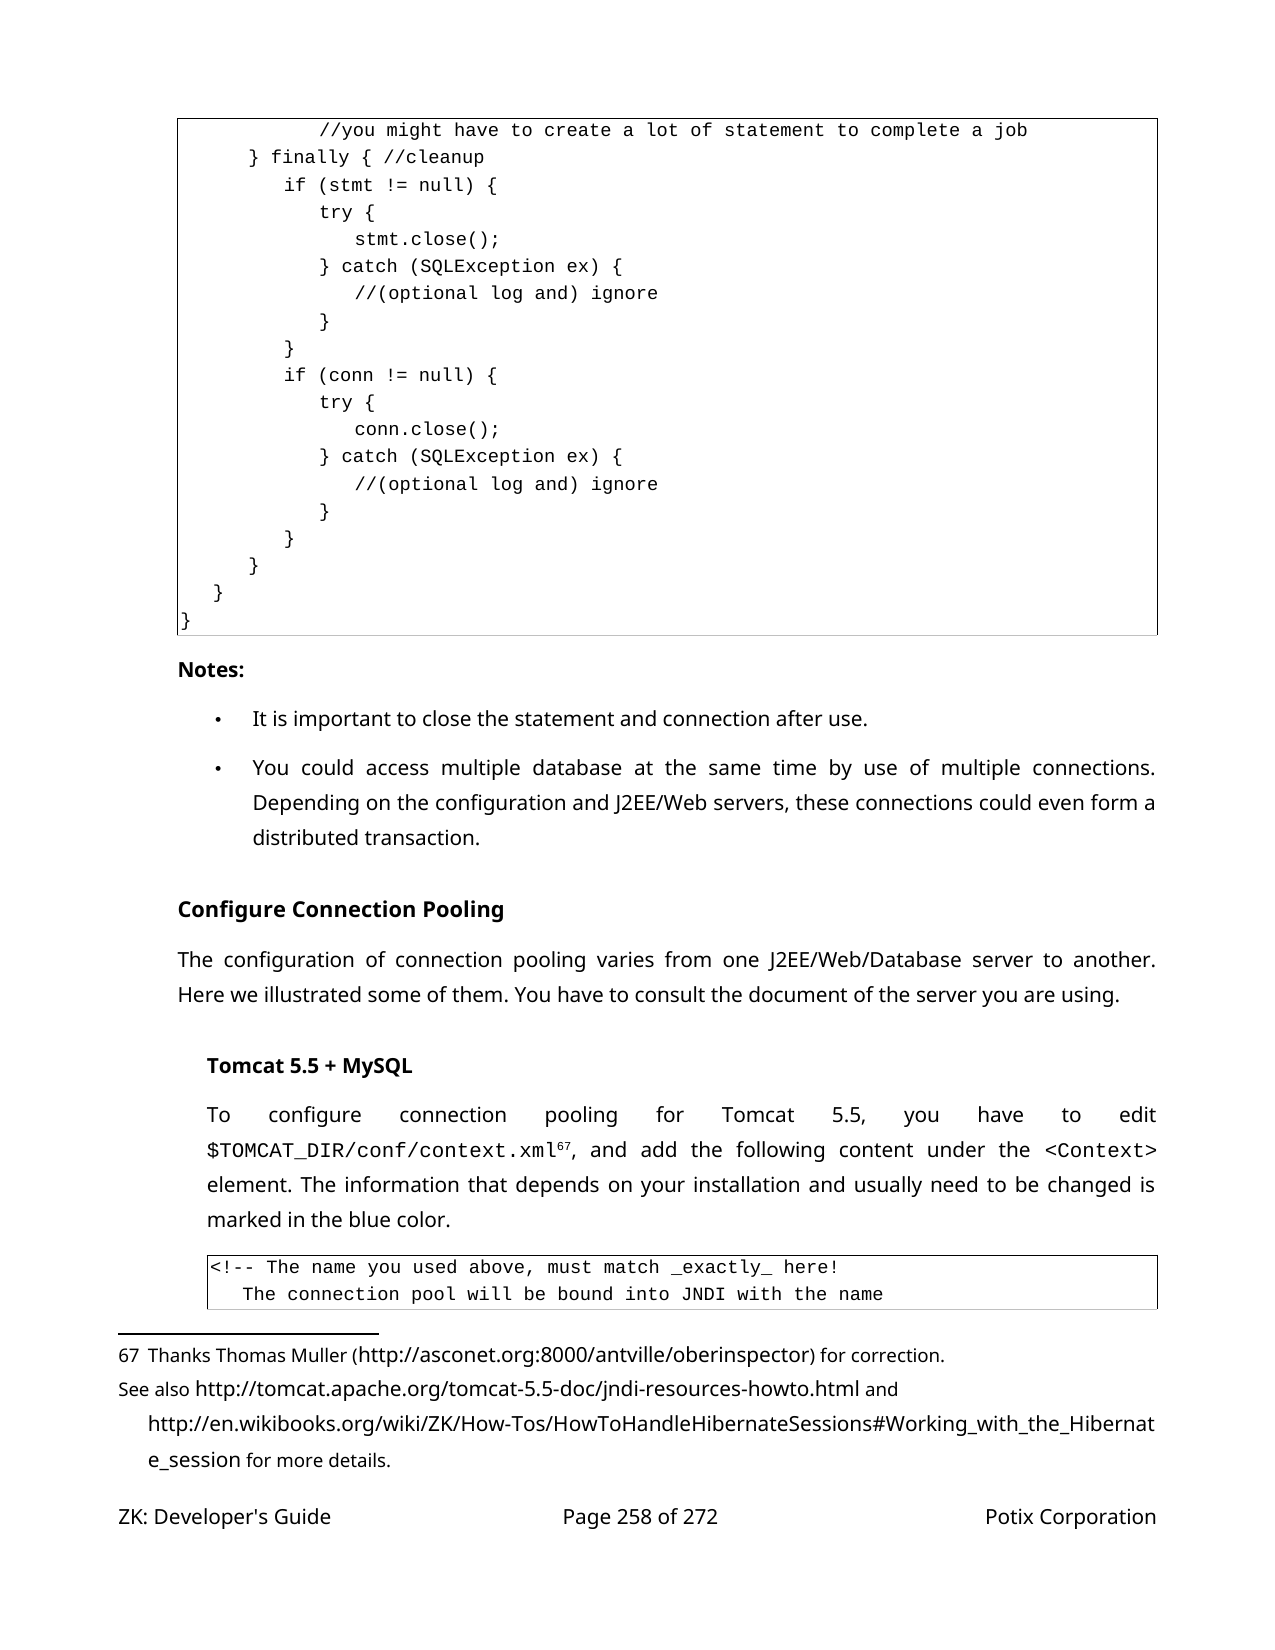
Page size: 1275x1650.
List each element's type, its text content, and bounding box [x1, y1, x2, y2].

text See also http://tomcat.apache.org/tomcat-5.5-doc/jndi-resources-howto.html and http://en.wikibooks.org/wiki/ZK/How-Tos/HowToHandleHibernateSessions#Working_with_the_Hibernate_session for more details. [118, 1374, 1157, 1473]
text } [178, 580, 1157, 604]
text The connection pool will be bound into JNDI with the name [208, 1282, 1157, 1309]
text } [178, 336, 1157, 360]
text try { [178, 200, 1157, 224]
text } catch (SQLException ex) { [178, 254, 1157, 278]
text stmt.close(); [178, 227, 1157, 251]
text Notes: [177, 655, 1157, 684]
text } finally { //cleanup [178, 145, 1157, 169]
text if (conn != null) { [178, 363, 1157, 387]
text } [178, 308, 1157, 333]
text } [178, 526, 1157, 550]
subtitle Configure Connection Pooling [177, 894, 1157, 924]
text } [178, 607, 1157, 635]
text if (stmt != null) { [178, 172, 1157, 197]
text <!-- The name you used above, must match _exactly_ here! [208, 1256, 1157, 1279]
text conn.close(); [178, 417, 1157, 441]
text } [178, 553, 1157, 577]
text The configuration of connection pooling varies from one J2EE/Web/Database server to another. Here we illustrated some of them. You have to consult the document of the server you are using. [177, 945, 1157, 1008]
text //you might have to create a lot of statement to complete a job [178, 119, 1157, 142]
text //(optional log and) ignore [178, 281, 1157, 306]
list You could access multiple database at the same time by use of multiple connections. Depending on the configuration and J2EE/Web servers, these connections could even form a distributed transaction. [215, 753, 1157, 852]
text To configure connection pooling for Tomcat 5.5, you have to edit $TOMCAT_DIR/conf/context.xml, and add the following content under the <Context> element. The information that depends on your installation and usually need to be changed is marked in the blue color. [207, 1100, 1157, 1234]
text //(optional log and) ignore [178, 472, 1157, 496]
text try { [178, 390, 1157, 414]
list It is important to close the statement and connection after use. [215, 704, 1157, 732]
text } catch (SQLException ex) { [178, 444, 1157, 469]
text } [178, 499, 1157, 523]
subtitle Tomcat 5.5 + MySQL [207, 1051, 1157, 1079]
text Thanks Thomas Muller (http://asconet.org:8000/antville/oberinspector) for correction. [118, 1340, 1157, 1368]
